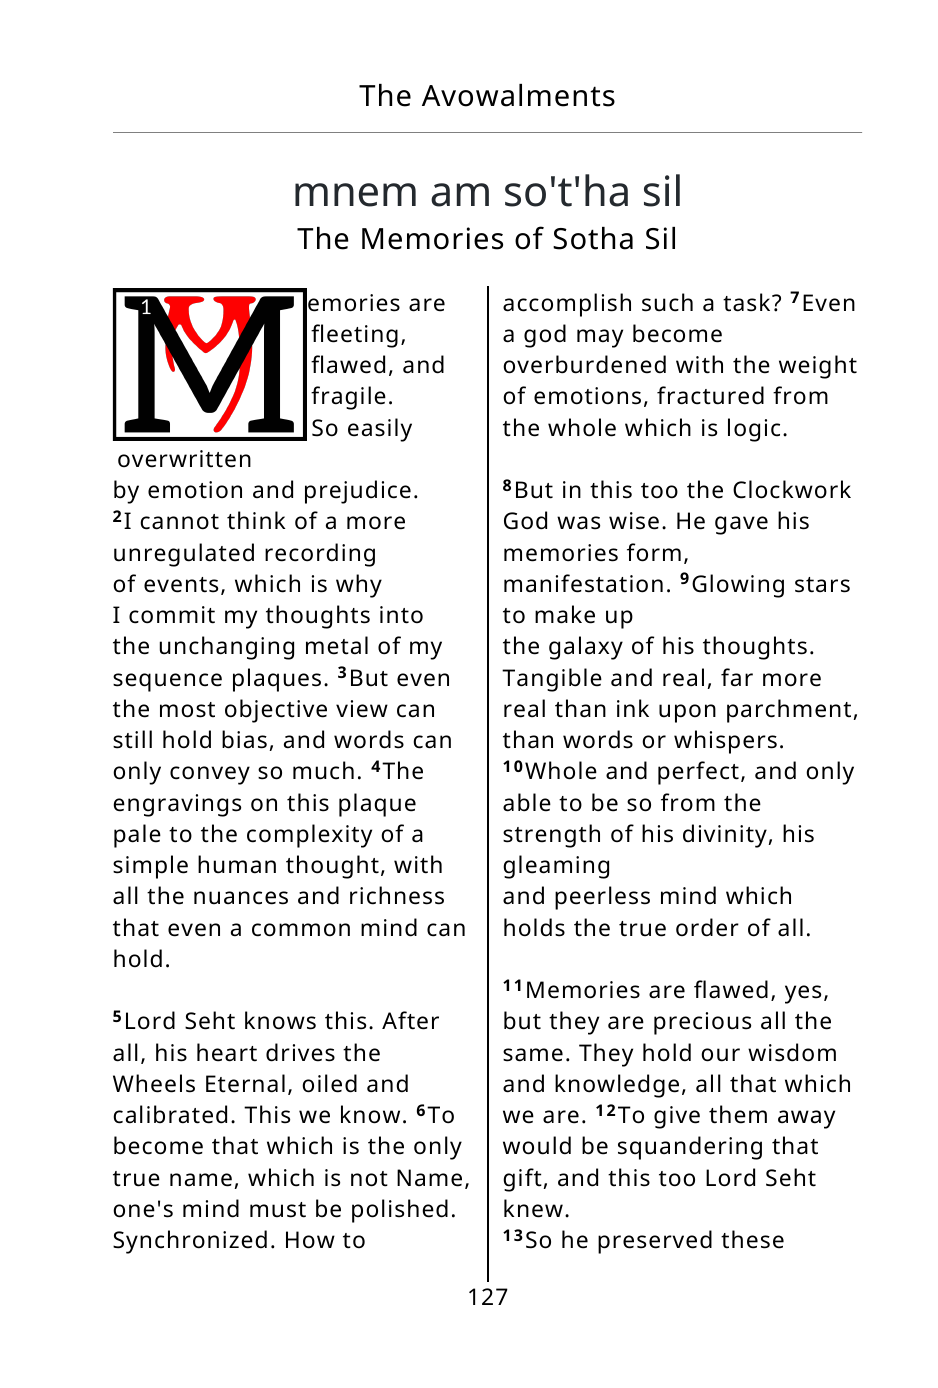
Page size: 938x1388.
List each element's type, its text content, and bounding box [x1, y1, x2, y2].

text by emotion and prejudice. 2I cannot think of a more unregulated recording of events, which is why I commit my thoughts into the unchanging metal of my sequence plaques. 3But even the most objective view can still hold bias, and words can only convey so much. 4The engravings on this plaque pale to the complexity of a simple human thought, with all the nuances and richness that even a common mind can hold. [112, 474, 472, 974]
picture [112, 288, 307, 441]
text 11Memories are flawed, yes, but they are precious all the same. They hold our wisdom and knowledge, all that which we are. 12To give them away would be squandering that gift, and this too Lord Seht knew. 13So he preserved these [502, 974, 862, 1255]
text fragile. [307, 380, 472, 412]
text emories are [112, 287, 472, 318]
text 8But in this too the Clockwork God was wise. He gave his memories form, manifestation. 9Glowing stars to make up the galaxy of his thoughts. Tangible and real, far more real than ink upon parchment, than words or whispers. 10Whole and perfect, and only able to be so from the strength of his divinity, his gleaming and peerless mind which holds the true order of all. [502, 474, 862, 943]
text The Avowalments [112, 75, 862, 115]
text 5Lord Seht knows this. After all, his heart drives the Wheels Eternal, oiled and calibrated. This we know. 6To become that which is the only true name, which is not Name, one's mind must be polished. Synchronized. How to [112, 1005, 472, 1255]
text overwritten [112, 443, 472, 474]
text flawed, and [307, 349, 472, 380]
text fleeting, [307, 318, 472, 349]
text accomplish such a task? 7Even a god may become overburdened with the weight of emotions, fractured from the whole which is logic. [502, 287, 862, 443]
subtitle mnem am so't'ha sil [112, 162, 862, 218]
text The Memories of Sotha Sil [112, 218, 862, 258]
text So easily [112, 412, 472, 443]
